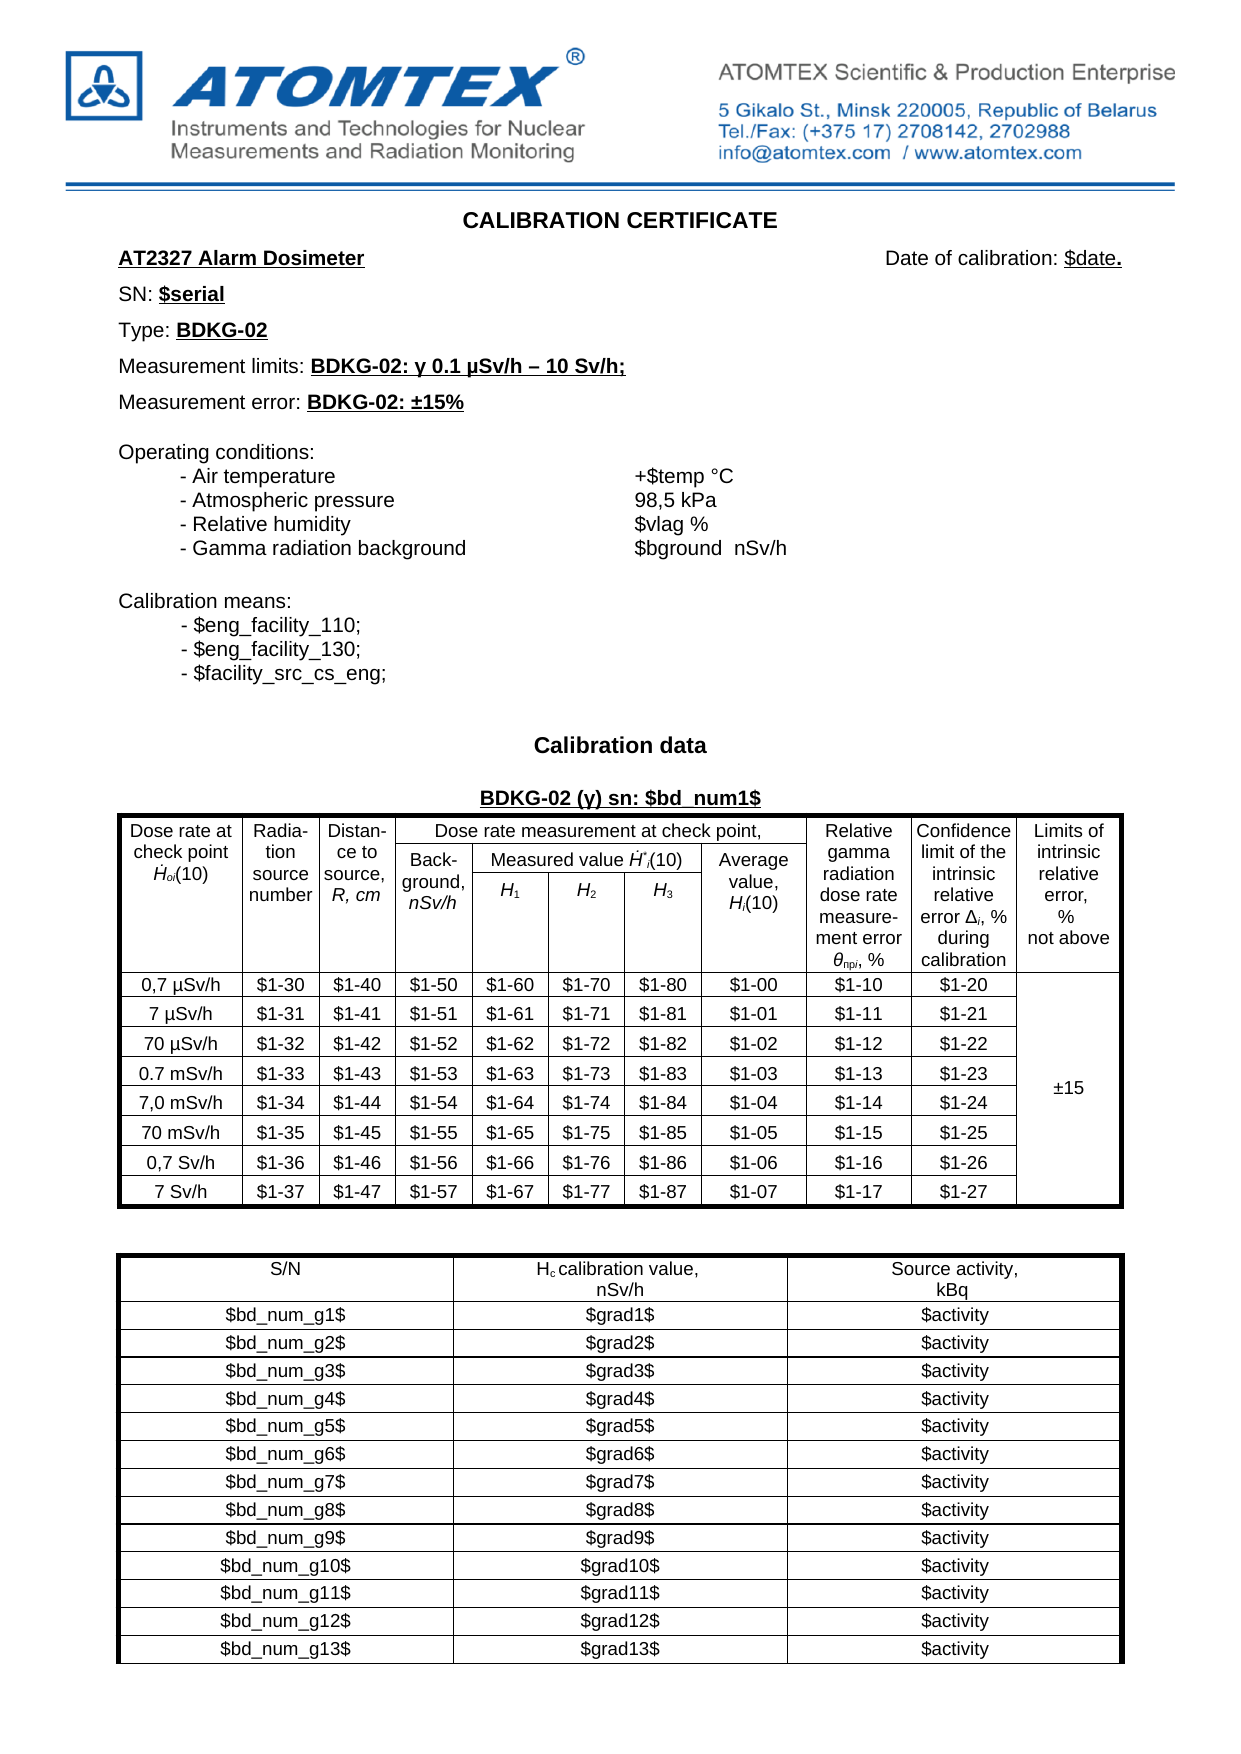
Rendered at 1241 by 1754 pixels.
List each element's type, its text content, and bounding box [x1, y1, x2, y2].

table_cell $1-51 [396, 997, 472, 1026]
table_cell $1-42 [320, 1027, 395, 1056]
table_cell $1-46 [320, 1146, 395, 1174]
table_cell $1-27 [912, 1176, 1016, 1204]
table_cell $1-41 [320, 997, 395, 1026]
table_cell Radia-tion source number [243, 818, 319, 972]
table_cell $1-07 [702, 1176, 806, 1204]
table_cell Average value, Hi(10) [702, 844, 806, 972]
table_cell $1-12 [807, 1027, 911, 1056]
table_header $bd_num_g6$ [121, 1441, 453, 1468]
table_cell $1-31 [243, 997, 319, 1026]
table_cell $1-25 [912, 1116, 1016, 1145]
table_cell $1-81 [625, 997, 701, 1026]
table_cell $1-63 [473, 1057, 548, 1085]
text - Atmospheric pressure 98,5 kPa [179, 488, 1122, 512]
table_header $bd_num_g11$ [121, 1580, 453, 1607]
text CALIBRATION CERTIFICATE [118, 208, 1122, 233]
table_cell $1-23 [912, 1057, 1016, 1085]
table_cell $1-80 [625, 973, 701, 996]
table_header $bd_num_g2$ [121, 1330, 453, 1356]
table_header $grad5$ [454, 1413, 787, 1440]
table_header S/N [121, 1258, 453, 1301]
table_cell $1-36 [243, 1146, 319, 1174]
table_cell $1-44 [320, 1086, 395, 1115]
table_cell Back-ground, nSv/h [396, 844, 472, 972]
text Measurement limits: BDKG-02: γ 0.1 µSv/h – 10 Sv/h; [118, 354, 1122, 378]
table_cell $1-47 [320, 1176, 395, 1204]
table_cell 0,7 µSv/h [122, 973, 242, 996]
text Calibration data [118, 732, 1122, 759]
text - $eng_facility_130; [123, 636, 1122, 660]
table_cell $1-05 [702, 1116, 806, 1145]
table_cell $1-53 [396, 1057, 472, 1085]
table_header $bd_num_g13$ [121, 1636, 453, 1662]
table_header $activity [788, 1441, 1119, 1468]
table_cell $1-82 [625, 1027, 701, 1056]
table_cell $1-21 [912, 997, 1016, 1026]
table_cell $1-14 [807, 1086, 911, 1115]
table_cell $1-33 [243, 1057, 319, 1085]
table_cell $1-16 [807, 1146, 911, 1174]
text - $facility_src_cs_eng; [123, 660, 1122, 684]
table_cell H3 [625, 873, 701, 972]
table_cell $1-60 [473, 973, 548, 996]
table_header $activity [788, 1525, 1119, 1551]
table_cell $1-20 [912, 973, 1016, 996]
table_header $bd_num_g3$ [121, 1358, 453, 1384]
table_cell $1-84 [625, 1086, 701, 1115]
table_cell $1-85 [625, 1116, 701, 1145]
table_cell $1-02 [702, 1027, 806, 1056]
table_header $grad8$ [454, 1497, 787, 1523]
table_cell $1-04 [702, 1086, 806, 1115]
table_header BDKG-02 (γ) sn: $bd_num1$ [119, 783, 1121, 813]
table_cell $1-13 [807, 1057, 911, 1085]
table_cell $1-64 [473, 1086, 548, 1115]
text Measurement error: BDKG-02: ±15% [118, 390, 1122, 414]
table_cell Dose rate measurement at check point, [396, 818, 806, 842]
text Type: BDKG-02 [118, 318, 1122, 342]
table_cell $1-50 [396, 973, 472, 996]
text SN: $serial [118, 282, 1122, 306]
table_header $bd_num_g9$ [121, 1525, 453, 1551]
text - Air temperature +$temp °C [179, 464, 1122, 488]
table_cell $1-17 [807, 1176, 911, 1204]
table_cell $1-26 [912, 1146, 1016, 1174]
table_cell $1-11 [807, 997, 911, 1026]
table_cell $1-54 [396, 1086, 472, 1115]
table_cell $1-35 [243, 1116, 319, 1145]
table_cell $1-67 [473, 1176, 548, 1204]
table_header $grad2$ [454, 1330, 787, 1356]
table_cell H2 [549, 873, 624, 972]
table_header $activity [788, 1302, 1119, 1329]
table_cell $1-32 [243, 1027, 319, 1056]
table_header $activity [788, 1497, 1119, 1523]
table_cell $1-57 [396, 1176, 472, 1204]
table_header $activity [788, 1580, 1119, 1607]
table_header $activity [788, 1385, 1119, 1412]
table_header $bd_num_g8$ [121, 1497, 453, 1523]
table_cell $1-30 [243, 973, 319, 996]
table_header $activity [788, 1358, 1119, 1384]
table_cell Confidence limit of the intrinsic relative error Δi, % during calibration [912, 818, 1016, 972]
table_cell $1-65 [473, 1116, 548, 1145]
table_header $bd_num_g4$ [121, 1385, 453, 1412]
table_header $grad7$ [454, 1469, 787, 1496]
table_cell $1-76 [549, 1146, 624, 1174]
table_cell $1-77 [549, 1176, 624, 1204]
text - $eng_facility_110; [123, 612, 1122, 636]
table_cell $1-37 [243, 1176, 319, 1204]
table_cell $1-43 [320, 1057, 395, 1085]
table_header $activity [788, 1469, 1119, 1496]
table_cell Limits of intrinsic relative error, % not above [1017, 818, 1119, 972]
table_header $bd_num_g1$ [121, 1302, 453, 1329]
table_header $activity [788, 1608, 1119, 1634]
table_header $grad9$ [454, 1525, 787, 1551]
table_cell Relative gamma radiation dose rate measure-ment error θпрi, % [807, 818, 911, 972]
table_cell 70 µSv/h [122, 1027, 242, 1056]
table_cell $1-56 [396, 1146, 472, 1174]
table_cell $1-61 [473, 997, 548, 1026]
table_cell $1-22 [912, 1027, 1016, 1056]
table_header $bd_num_g10$ [121, 1552, 453, 1579]
text Operating conditions: [118, 440, 1122, 464]
table_header Source activity, kBq [788, 1258, 1119, 1301]
table_cell $1-01 [702, 997, 806, 1026]
table_cell $1-66 [473, 1146, 548, 1174]
table_cell ±15 [1017, 973, 1119, 1204]
table_cell $1-52 [396, 1027, 472, 1056]
table_cell $1-00 [702, 973, 806, 996]
table_header $bd_num_g7$ [121, 1469, 453, 1496]
table_header $grad12$ [454, 1608, 787, 1634]
table_header $activity [788, 1413, 1119, 1440]
text Calibration means: [118, 588, 1122, 612]
text AT2327 Alarm Dosimeter Date of calibration: $date. [118, 246, 1122, 270]
table_cell $1-87 [625, 1176, 701, 1204]
table_cell $1-15 [807, 1116, 911, 1145]
table_cell $1-55 [396, 1116, 472, 1145]
table_header $grad11$ [454, 1580, 787, 1607]
table_header $grad1$ [454, 1302, 787, 1329]
table_header $activity [788, 1552, 1119, 1579]
table_cell $1-03 [702, 1057, 806, 1085]
table_cell $1-24 [912, 1086, 1016, 1115]
table_header $grad6$ [454, 1441, 787, 1468]
text - Relative humidity $vlag % [179, 512, 1122, 536]
table_header $grad10$ [454, 1552, 787, 1579]
table_cell $1-83 [625, 1057, 701, 1085]
table_cell 0,7 Sv/h [122, 1146, 242, 1174]
table_header $bd_num_g5$ [121, 1413, 453, 1440]
table_header $activity [788, 1636, 1119, 1662]
table_cell $1-70 [549, 973, 624, 996]
table_cell $1-74 [549, 1086, 624, 1115]
table_cell $1-45 [320, 1116, 395, 1145]
table_cell $1-75 [549, 1116, 624, 1145]
text - Gamma radiation background $bground nSv/h [179, 536, 1122, 560]
table_cell $1-86 [625, 1146, 701, 1174]
table_header $bd_num_g12$ [121, 1608, 453, 1634]
table_header $grad13$ [454, 1636, 787, 1662]
table_cell 7 µSv/h [122, 997, 242, 1026]
table_cell $1-62 [473, 1027, 548, 1056]
table_header $grad4$ [454, 1385, 787, 1412]
table_header Нс calibration value, nSv/h [454, 1258, 787, 1301]
table_cell Measured value Ḣ*i(10) [473, 844, 701, 872]
table_cell $1-10 [807, 973, 911, 996]
table_cell Distan-ce to source, R, сm [320, 818, 395, 972]
table_cell $1-06 [702, 1146, 806, 1174]
table_header $activity [788, 1330, 1119, 1356]
table_header $grad3$ [454, 1358, 787, 1384]
table_cell $1-34 [243, 1086, 319, 1115]
table_cell Dose rate at check point Ḣoi(10) [122, 818, 242, 972]
table_cell $1-71 [549, 997, 624, 1026]
table_cell $1-73 [549, 1057, 624, 1085]
table_cell 0.7 mSv/h [122, 1057, 242, 1085]
table_cell $1-40 [320, 973, 395, 996]
table_cell $1-72 [549, 1027, 624, 1056]
table_cell 7,0 mSv/h [122, 1086, 242, 1115]
table_cell 70 mSv/h [122, 1116, 242, 1145]
table_cell 7 Sv/h [122, 1176, 242, 1204]
table_cell H1 [473, 873, 548, 972]
